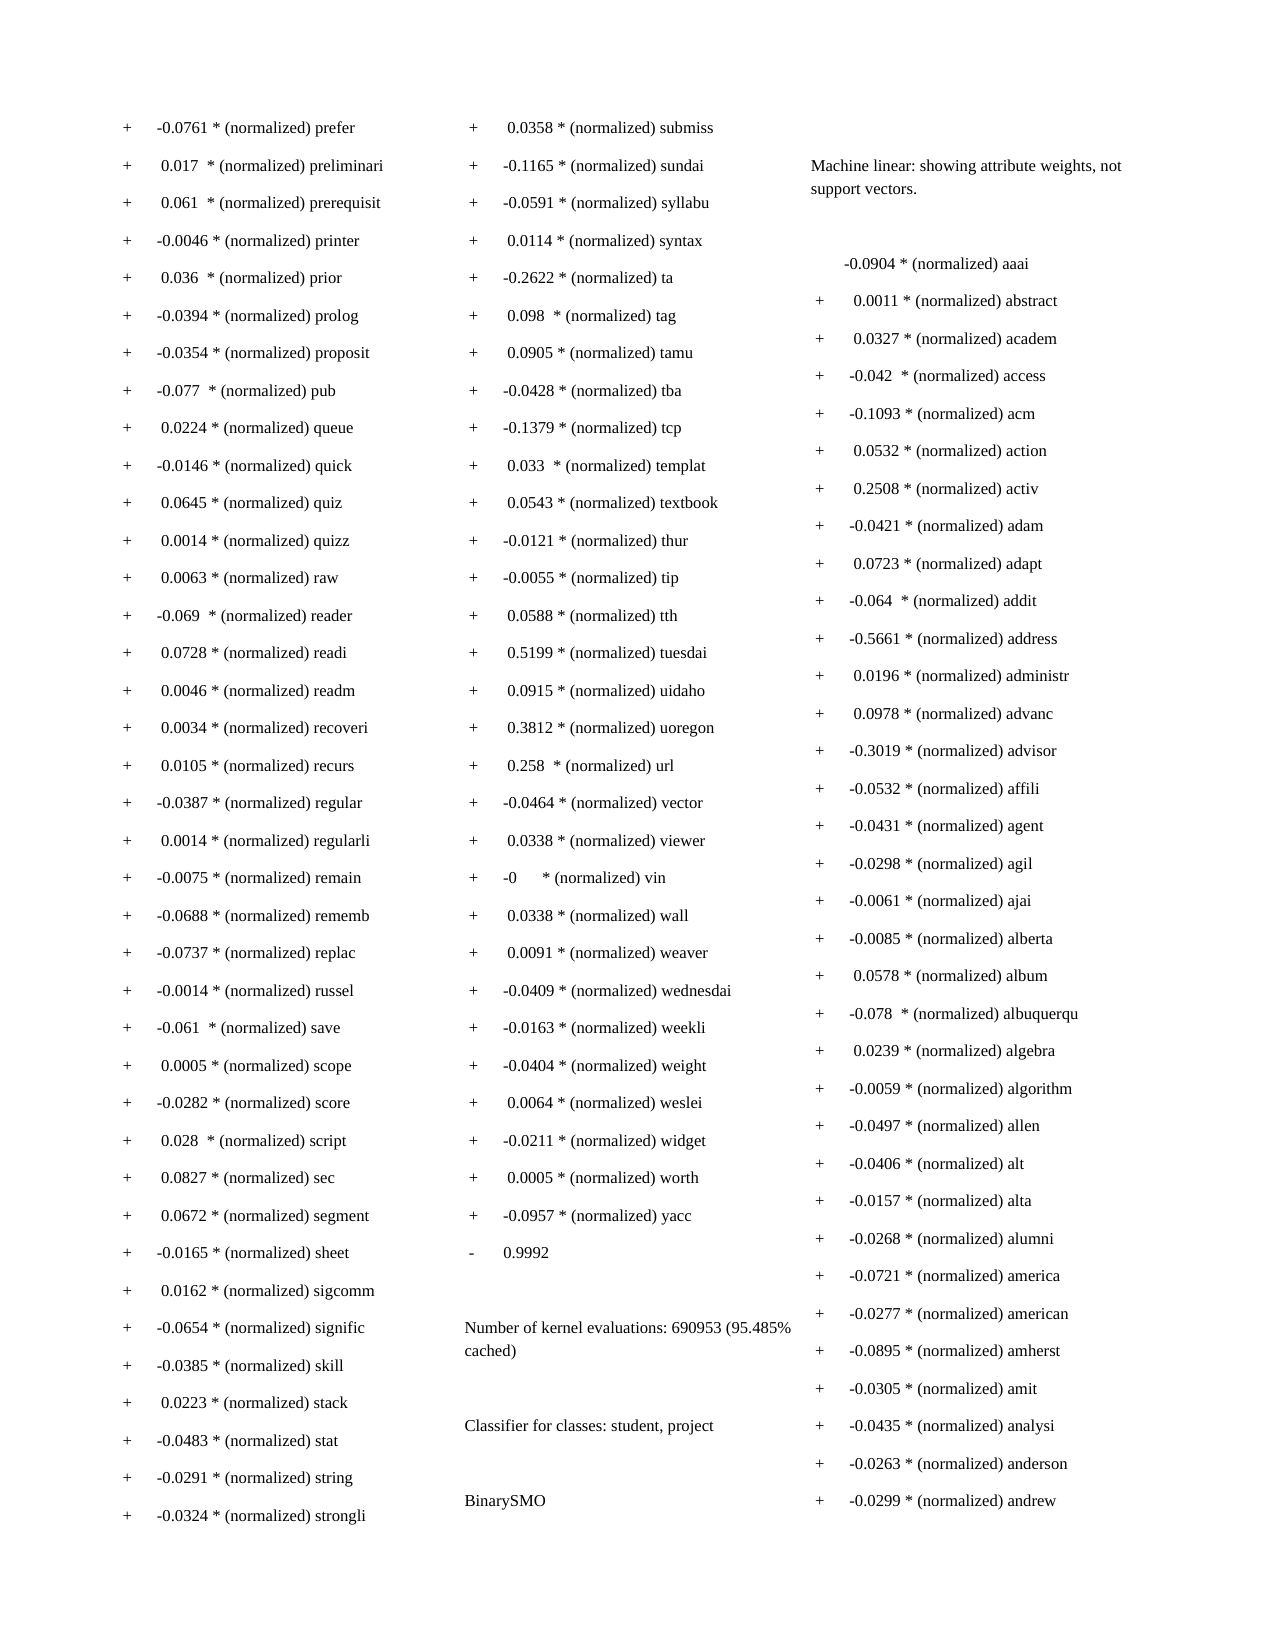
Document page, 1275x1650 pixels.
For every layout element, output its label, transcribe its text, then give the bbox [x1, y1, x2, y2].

text + 0.0543 * (normalized) textbook [464, 493, 811, 512]
text + 0.0338 * (normalized) viewer [464, 831, 811, 850]
text + -0.3019 * (normalized) advisor [811, 741, 1157, 760]
text + 0.0588 * (normalized) tth [464, 606, 811, 625]
text + -0.0497 * (normalized) allen [811, 1116, 1157, 1135]
text + -0.0394 * (normalized) prolog [118, 306, 464, 325]
text + 0.258 * (normalized) url [464, 756, 811, 775]
text + 0.0645 * (normalized) quiz [118, 493, 464, 512]
text + 0.0011 * (normalized) abstract [811, 291, 1157, 310]
text + 0.0091 * (normalized) weaver [464, 943, 811, 962]
text + -0.0761 * (normalized) prefer [118, 118, 464, 137]
text + -0.0268 * (normalized) alumni [811, 1228, 1157, 1248]
text + 0.0034 * (normalized) recoveri [118, 718, 464, 737]
text + 0.0338 * (normalized) wall [464, 906, 811, 925]
text + 0.0063 * (normalized) raw [118, 568, 464, 587]
text + 0.3812 * (normalized) uoregon [464, 718, 811, 737]
text -0.0904 * (normalized) aaai [811, 253, 1157, 273]
text + -0.0324 * (normalized) strongli [118, 1506, 464, 1525]
text + 0.0114 * (normalized) syntax [464, 231, 811, 250]
text + 0.0239 * (normalized) algebra [811, 1041, 1157, 1060]
text + -0.1093 * (normalized) acm [811, 403, 1157, 423]
text + -0.064 * (normalized) addit [811, 591, 1157, 610]
text + -0.0263 * (normalized) anderson [811, 1453, 1157, 1473]
text + 0.0223 * (normalized) stack [118, 1393, 464, 1412]
text + -0.0385 * (normalized) skill [118, 1356, 464, 1375]
text + -0.069 * (normalized) reader [118, 606, 464, 625]
text + 0.0005 * (normalized) scope [118, 1056, 464, 1075]
text + -0.0277 * (normalized) american [811, 1303, 1157, 1323]
text + -0.0591 * (normalized) syllabu [464, 193, 811, 212]
text Machine linear: showing attribute weights, not support vectors. [811, 156, 1157, 198]
text + -0.0406 * (normalized) alt [811, 1153, 1157, 1173]
text + -0.0299 * (normalized) andrew [811, 1491, 1157, 1510]
text + -0.0737 * (normalized) replac [118, 943, 464, 962]
text + -0.0014 * (normalized) russel [118, 981, 464, 1000]
text + -0.0957 * (normalized) yacc [464, 1206, 811, 1225]
text Classifier for classes: student, project [464, 1416, 811, 1435]
text + -0.0305 * (normalized) amit [811, 1378, 1157, 1398]
text + 0.0827 * (normalized) sec [118, 1168, 464, 1187]
text + 0.0046 * (normalized) readm [118, 681, 464, 700]
text + -0.0298 * (normalized) agil [811, 853, 1157, 873]
text + 0.0358 * (normalized) submiss [464, 118, 811, 137]
text + -0.0046 * (normalized) printer [118, 231, 464, 250]
text + -0.0431 * (normalized) agent [811, 816, 1157, 835]
text + 0.033 * (normalized) templat [464, 456, 811, 475]
text + 0.5199 * (normalized) tuesdai [464, 643, 811, 662]
text + -0.5661 * (normalized) address [811, 628, 1157, 648]
text + -0.0654 * (normalized) signific [118, 1318, 464, 1337]
text + 0.0532 * (normalized) action [811, 441, 1157, 460]
text + 0.0915 * (normalized) uidaho [464, 681, 811, 700]
text + 0.0162 * (normalized) sigcomm [118, 1281, 464, 1300]
text + 0.0014 * (normalized) quizz [118, 531, 464, 550]
text + -0.0387 * (normalized) regular [118, 793, 464, 812]
text + -0.0688 * (normalized) rememb [118, 906, 464, 925]
text + -0.0157 * (normalized) alta [811, 1191, 1157, 1210]
text BinarySMO [464, 1491, 811, 1510]
text + 0.0224 * (normalized) queue [118, 418, 464, 437]
text - 0.9992 [464, 1243, 811, 1262]
text + -0.2622 * (normalized) ta [464, 268, 811, 287]
text + 0.2508 * (normalized) activ [811, 478, 1157, 498]
text + 0.0723 * (normalized) adapt [811, 553, 1157, 573]
text + -0.0895 * (normalized) amherst [811, 1341, 1157, 1360]
text + -0.042 * (normalized) access [811, 366, 1157, 385]
text + -0.078 * (normalized) albuquerqu [811, 1003, 1157, 1023]
text + 0.0728 * (normalized) readi [118, 643, 464, 662]
text + -0.0055 * (normalized) tip [464, 568, 811, 587]
text + 0.028 * (normalized) script [118, 1131, 464, 1150]
text + -0.0165 * (normalized) sheet [118, 1243, 464, 1262]
text + -0.0532 * (normalized) affili [811, 778, 1157, 798]
text + -0.0483 * (normalized) stat [118, 1431, 464, 1450]
text + 0.0014 * (normalized) regularli [118, 831, 464, 850]
text + -0.0428 * (normalized) tba [464, 381, 811, 400]
text + -0.0075 * (normalized) remain [118, 868, 464, 887]
text + 0.0196 * (normalized) administr [811, 666, 1157, 685]
text + 0.098 * (normalized) tag [464, 306, 811, 325]
text + 0.0672 * (normalized) segment [118, 1206, 464, 1225]
text + -0.0464 * (normalized) vector [464, 793, 811, 812]
text + -0.0211 * (normalized) widget [464, 1131, 811, 1150]
text + 0.0064 * (normalized) weslei [464, 1093, 811, 1112]
text + 0.0105 * (normalized) recurs [118, 756, 464, 775]
text + 0.061 * (normalized) prerequisit [118, 193, 464, 212]
text + -0.0404 * (normalized) weight [464, 1056, 811, 1075]
text + -0.0409 * (normalized) wednesdai [464, 981, 811, 1000]
text + -0.0085 * (normalized) alberta [811, 928, 1157, 948]
text + -0.0061 * (normalized) ajai [811, 891, 1157, 910]
text + -0.061 * (normalized) save [118, 1018, 464, 1037]
text + 0.0005 * (normalized) worth [464, 1168, 811, 1187]
text + 0.036 * (normalized) prior [118, 268, 464, 287]
text + -0 * (normalized) vin [464, 868, 811, 887]
text + -0.0421 * (normalized) adam [811, 516, 1157, 535]
text + -0.0163 * (normalized) weekli [464, 1018, 811, 1037]
text + -0.0282 * (normalized) score [118, 1093, 464, 1112]
text + -0.077 * (normalized) pub [118, 381, 464, 400]
text Number of kernel evaluations: 690953 (95.485% cached) [464, 1318, 811, 1360]
text + 0.0578 * (normalized) album [811, 966, 1157, 985]
text + -0.0121 * (normalized) thur [464, 531, 811, 550]
text + -0.0354 * (normalized) proposit [118, 343, 464, 362]
text + -0.1165 * (normalized) sundai [464, 156, 811, 175]
text + 0.0978 * (normalized) advanc [811, 703, 1157, 723]
text + -0.0146 * (normalized) quick [118, 456, 464, 475]
text + 0.0327 * (normalized) academ [811, 328, 1157, 348]
text + -0.1379 * (normalized) tcp [464, 418, 811, 437]
text + 0.0905 * (normalized) tamu [464, 343, 811, 362]
text + -0.0291 * (normalized) string [118, 1468, 464, 1487]
text + -0.0435 * (normalized) analysi [811, 1416, 1157, 1435]
text + -0.0059 * (normalized) algorithm [811, 1078, 1157, 1098]
text + -0.0721 * (normalized) america [811, 1266, 1157, 1285]
text + 0.017 * (normalized) preliminari [118, 156, 464, 175]
